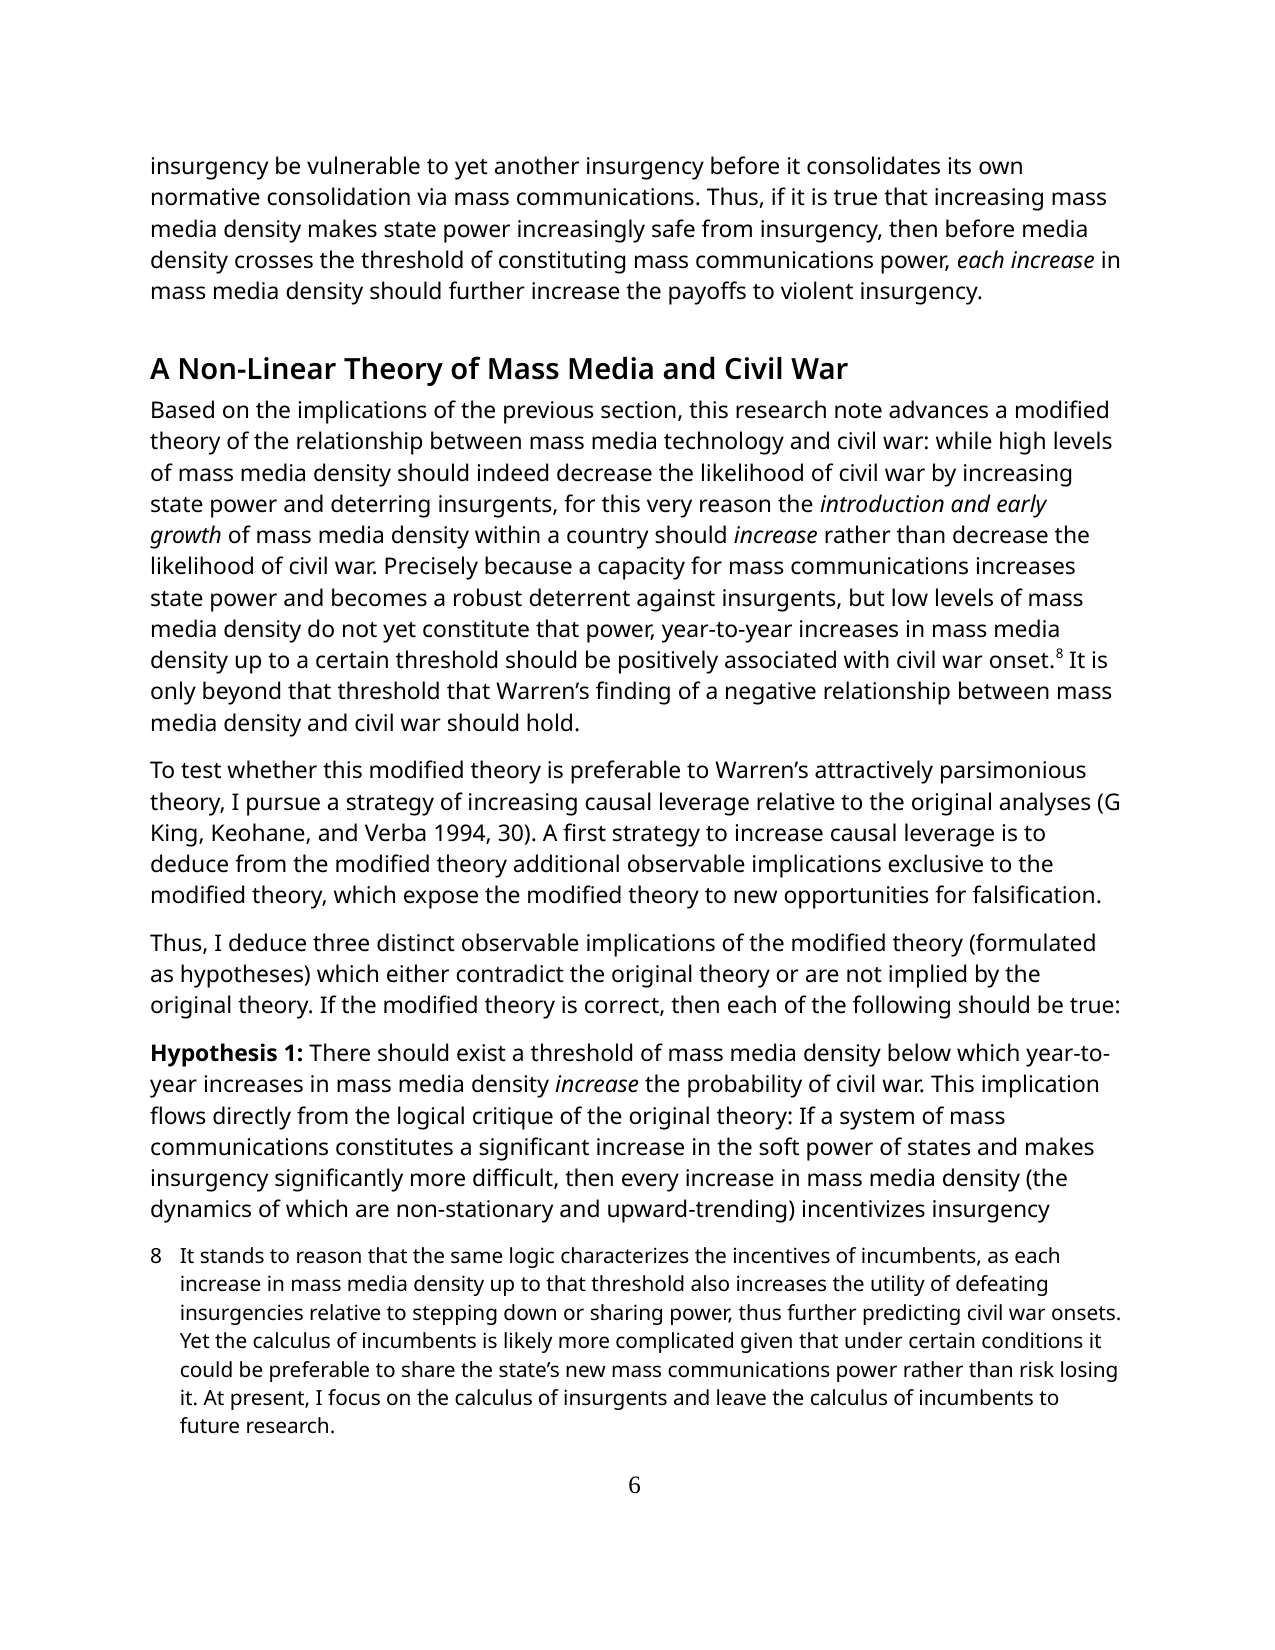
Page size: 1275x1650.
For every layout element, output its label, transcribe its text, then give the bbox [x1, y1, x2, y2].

text It stands to reason that the same logic characterizes the incentives of incumbents, as each increase in mass media density up to that threshold also increases the utility of defeating insurgencies relative to stepping down or sharing power, thus further predicting civil war onsets. Yet the calculus of incumbents is likely more complicated given that under certain conditions it could be preferable to share the state’s new mass communications power rather than risk losing it. At present, I focus on the calculus of insurgents and leave the calculus of incumbents to future research. [150, 1241, 1125, 1440]
text To test whether this modified theory is preferable to Warren’s attractively parsimonious theory, I pursue a strategy of increasing causal leverage relative to the original analyses (G King, Keohane, and Verba 1994, 30). A first strategy to increase causal leverage is to deduce from the modified theory additional observable implications exclusive to the modified theory, which expose the modified theory to new opportunities for falsification. [150, 754, 1125, 910]
text Based on the implications of the previous section, this research note advances a modified theory of the relationship between mass media technology and civil war: while high levels of mass media density should indeed decrease the likelihood of civil war by increasing state power and deterring insurgents, for this very reason the introduction and early growth of mass media density within a country should increase rather than decrease the likelihood of civil war. Precisely because a capacity for mass communications increases state power and becomes a robust deterrent against insurgents, but low levels of mass media density do not yet constitute that power, year-to-year increases in mass media density up to a certain threshold should be positively associated with civil war onset. It is only beyond that threshold that Warren’s finding of a negative relationship between mass media density and civil war should hold. [150, 394, 1125, 738]
text Hypothesis 1: There should exist a threshold of mass media density below which year-to-year increases in mass media density increase the probability of civil war. This implication flows directly from the logical critique of the original theory: If a system of mass communications constitutes a significant increase in the soft power of states and makes insurgency significantly more difficult, then every increase in mass media density (the dynamics of which are non-stationary and upward-trending) incentivizes insurgency [150, 1037, 1125, 1224]
subtitle A Non-Linear Theory of Mass Media and Civil War [150, 348, 1125, 388]
text Thus, I deduce three distinct observable implications of the modified theory (formulated as hypotheses) which either contradict the original theory or are not implied by the original theory. If the modified theory is correct, then each of the following should be true: [150, 927, 1125, 1021]
text insurgency be vulnerable to yet another insurgency before it consolidates its own normative consolidation via mass communications. Thus, if it is true that increasing mass media density makes state power increasingly safe from insurgency, then before media density crosses the threshold of constituting mass communications power, each increase in mass media density should further increase the payoffs to violent insurgency. [150, 150, 1125, 306]
